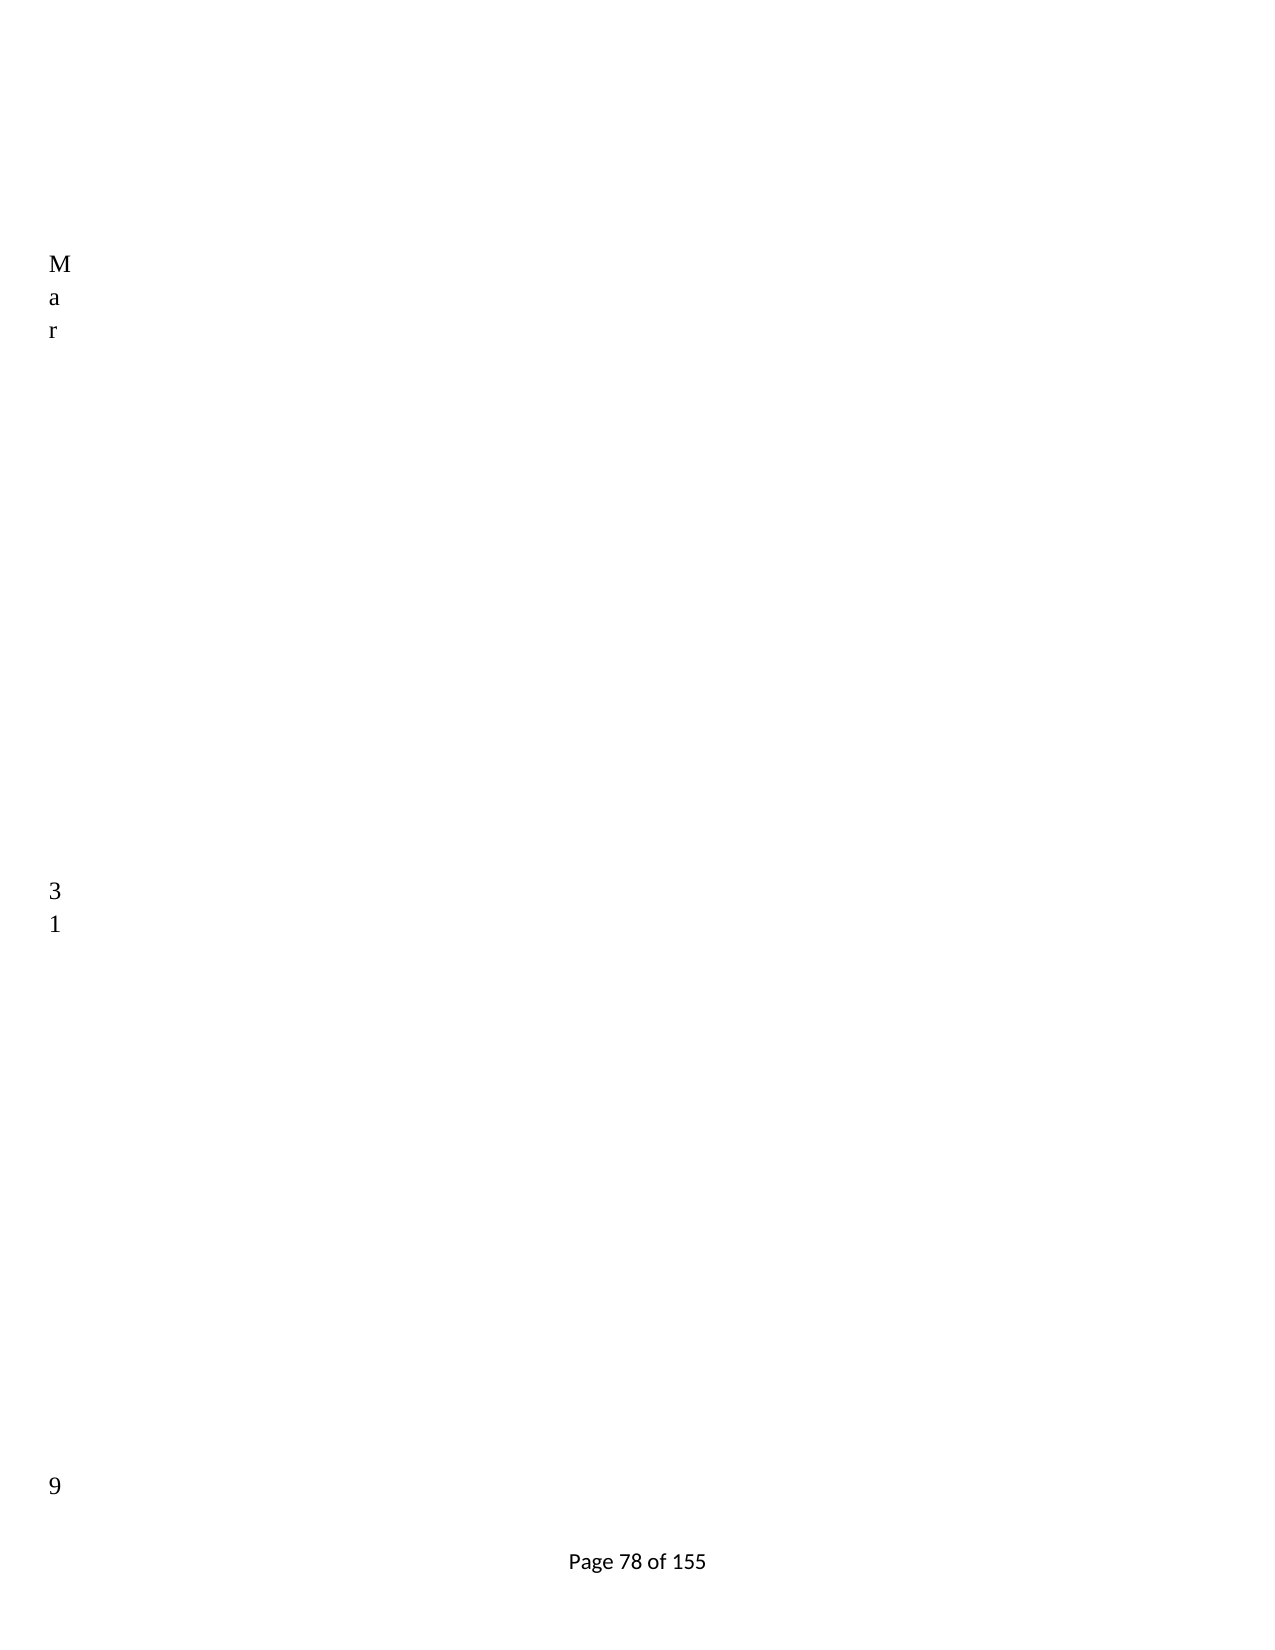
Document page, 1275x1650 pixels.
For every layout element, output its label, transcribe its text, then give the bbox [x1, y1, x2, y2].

table_cell [295, 150, 551, 1499]
table_cell [1066, 150, 1275, 1499]
table_cell [809, 150, 1066, 1499]
table_cell Mar 31 9 [38, 150, 294, 1499]
table_cell [551, 150, 808, 1499]
